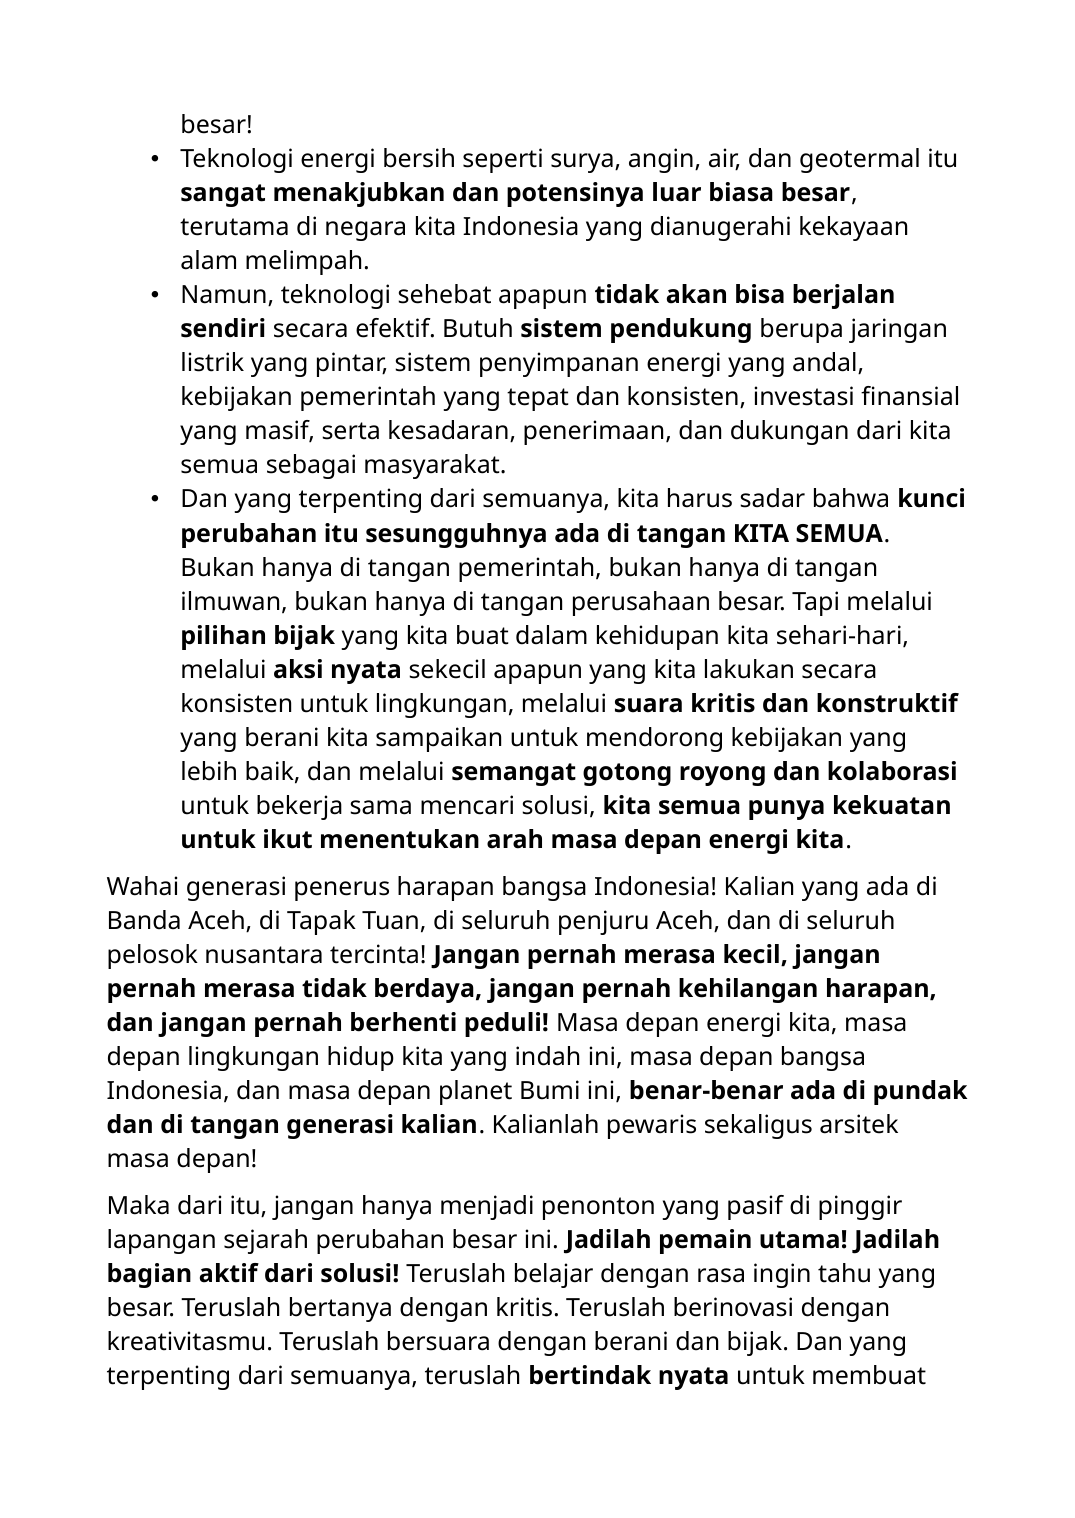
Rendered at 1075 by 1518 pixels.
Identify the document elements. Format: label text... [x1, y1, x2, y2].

list Namun, teknologi sehebat apapun tidak akan bisa berjalan sendiri secara efektif. Butuh sistem pendukung berupa jaringan listrik yang pintar, sistem penyimpanan energi yang andal, kebijakan pemerintah yang tepat dan konsisten, investasi finansial yang masif, serta kesadaran, penerimaan, dan dukungan dari kita semua sebagai masyarakat. [151, 277, 968, 481]
list Teknologi energi bersih seperti surya, angin, air, dan geotermal itu sangat menakjubkan dan potensinya luar biasa besar, terutama di negara kita Indonesia yang dianugerahi kekayaan alam melimpah. [151, 141, 968, 277]
text Wahai generasi penerus harapan bangsa Indonesia! Kalian yang ada di Banda Aceh, di Tapak Tuan, di seluruh penjuru Aceh, dan di seluruh pelosok nusantara tercinta! Jangan pernah merasa kecil, jangan pernah merasa tidak berdaya, jangan pernah kehilangan harapan, dan jangan pernah berhenti peduli! Masa depan energi kita, masa depan lingkungan hidup kita yang indah ini, masa depan bangsa Indonesia, dan masa depan planet Bumi ini, benar-benar ada di pundak dan di tangan generasi kalian. Kalianlah pewaris sekaligus arsitek masa depan! [106, 868, 968, 1175]
list Dan yang terpenting dari semuanya, kita harus sadar bahwa kunci perubahan itu sesungguhnya ada di tangan KITA SEMUA. Bukan hanya di tangan pemerintah, bukan hanya di tangan ilmuwan, bukan hanya di tangan perusahaan besar. Tapi melalui pilihan bijak yang kita buat dalam kehidupan kita sehari-hari, melalui aksi nyata sekecil apapun yang kita lakukan secara konsisten untuk lingkungan, melalui suara kritis dan konstruktif yang berani kita sampaikan untuk mendorong kebijakan yang lebih baik, dan melalui semangat gotong royong dan kolaborasi untuk bekerja sama mencari solusi, kita semua punya kekuatan untuk ikut menentukan arah masa depan energi kita. [151, 481, 968, 856]
text Maka dari itu, jangan hanya menjadi penonton yang pasif di pinggir lapangan sejarah perubahan besar ini. Jadilah pemain utama! Jadilah bagian aktif dari solusi! Teruslah belajar dengan rasa ingin tahu yang besar. Teruslah bertanya dengan kritis. Teruslah berinovasi dengan kreativitasmu. Teruslah bersuara dengan berani dan bijak. Dan yang terpenting dari semuanya, teruslah bertindak nyata untuk membuat [106, 1187, 968, 1392]
list besar! [151, 106, 968, 141]
